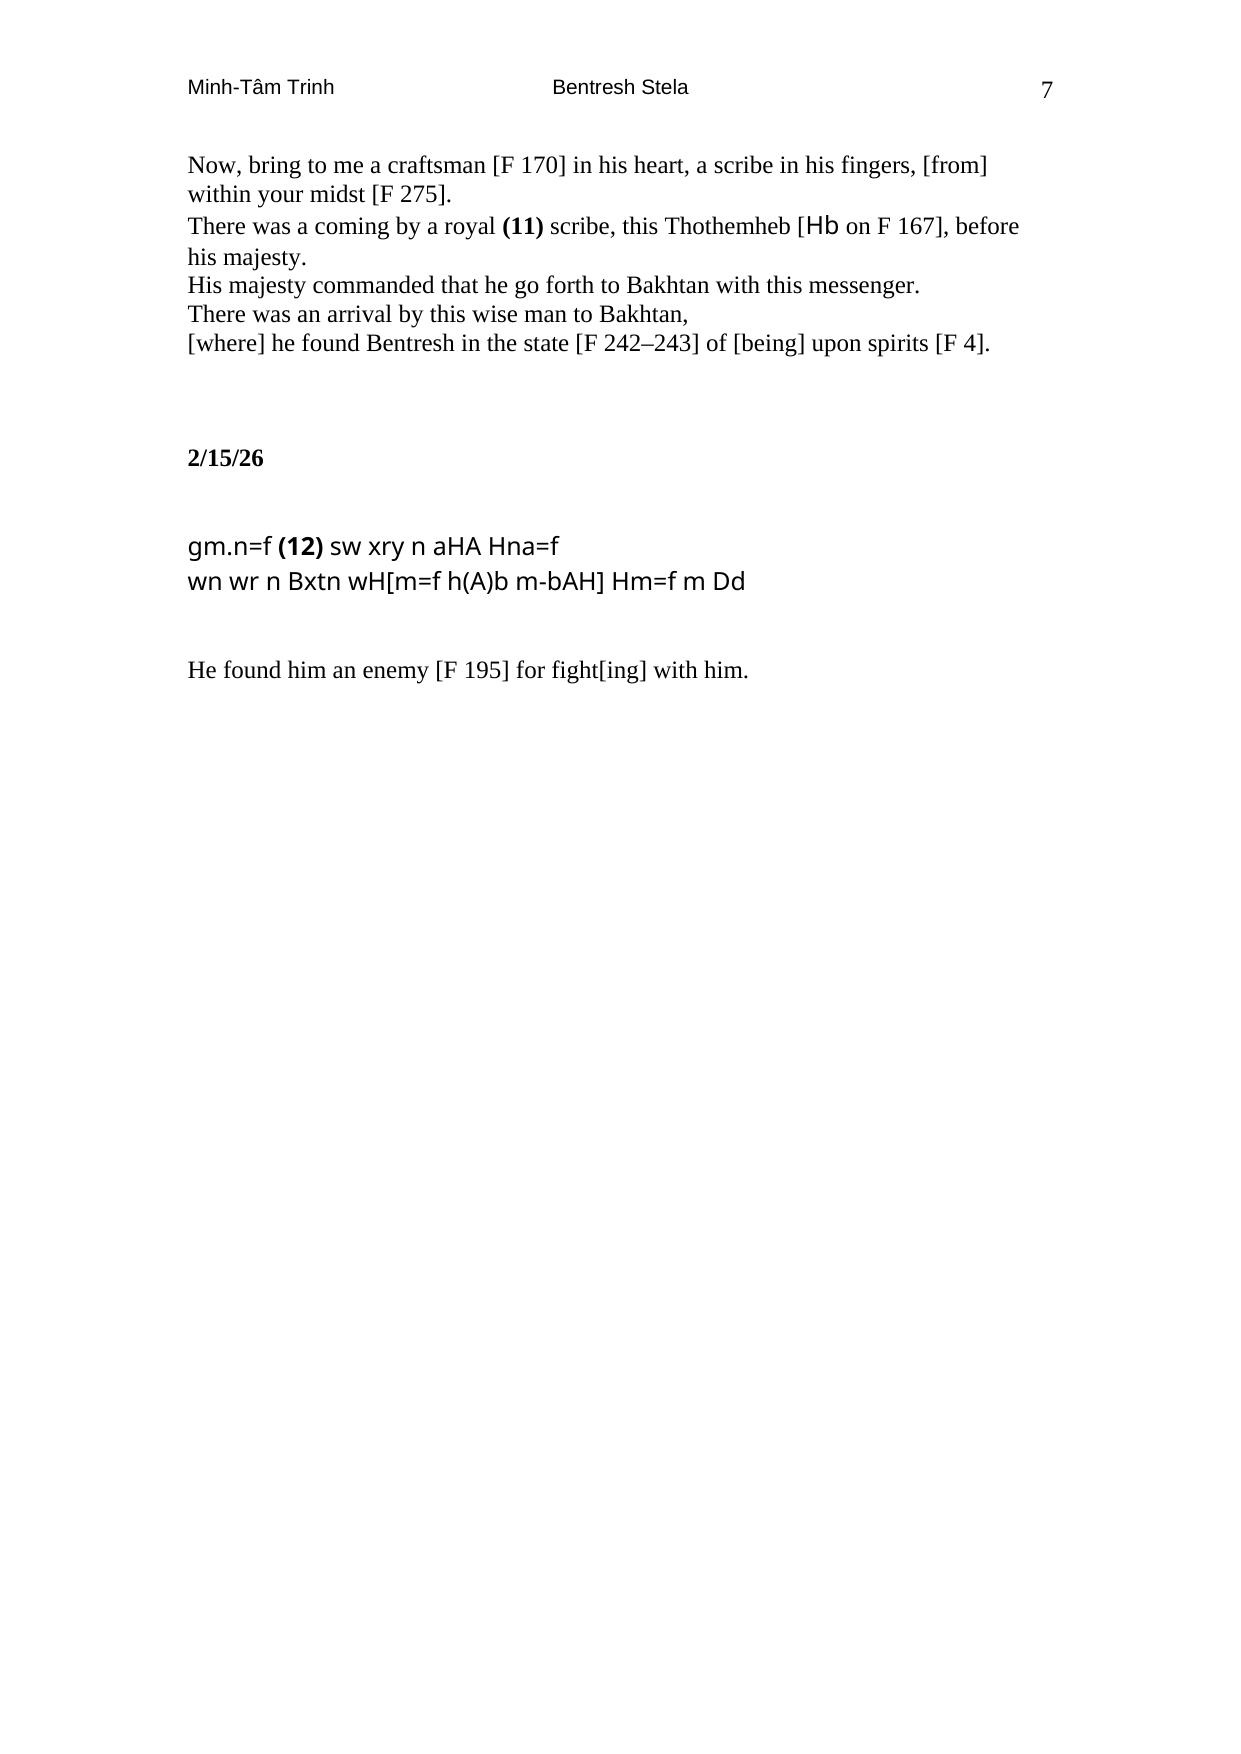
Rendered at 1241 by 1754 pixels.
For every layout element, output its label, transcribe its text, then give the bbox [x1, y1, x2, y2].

text Now, bring to me a craftsman [F 170] in his heart, a scribe in his fingers, [from] within your midst [F 275]. [187, 150, 1053, 207]
text His majesty commanded that he go forth to Bakhtan with this messenger. [187, 270, 1053, 299]
text 2/15/26 [187, 443, 1053, 472]
text He found him an enemy [F 195] for fight[ing] with him. [187, 655, 1053, 683]
text There was a coming by a royal (11) scribe, this Thothemheb [Hb on F 167], before his majesty. [187, 207, 1053, 270]
text gm.n=f (12) sw xry n aHA Hna=f [187, 529, 1053, 563]
text There was an arrival by this wise man to Bakhtan, [187, 299, 1053, 328]
text [where] he found Bentresh in the state [F 242–243] of [being] upon spirits [F 4]. [187, 328, 1053, 357]
text wn wr n Bxtn wH[m=f h(A)b m-bAH] Hm=f m Dd [187, 563, 1053, 597]
